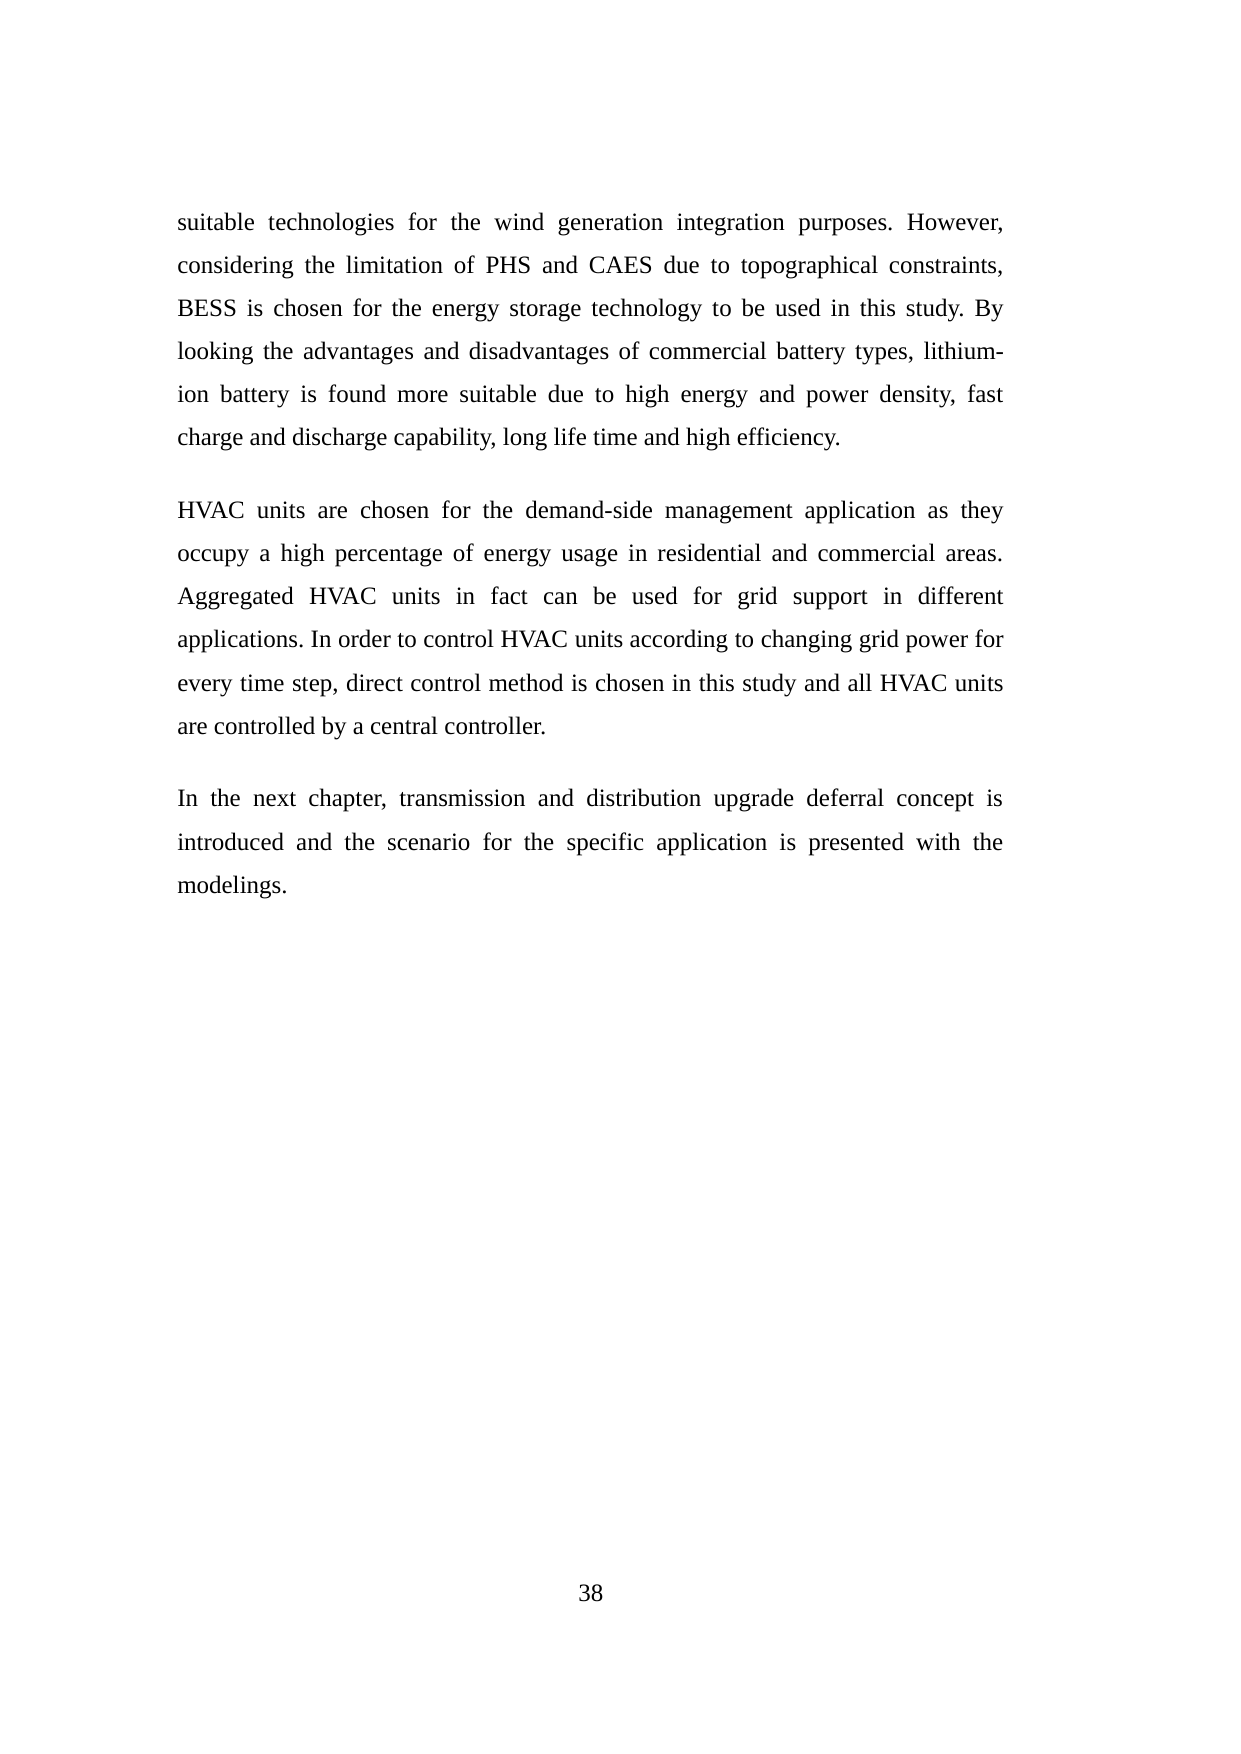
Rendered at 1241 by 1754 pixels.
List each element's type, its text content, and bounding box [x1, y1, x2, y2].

text HVAC units are chosen for the demand-side management application as they occupy a high percentage of energy usage in residential and commercial areas. Aggregated HVAC units in fact can be used for grid support in different applications. In order to control HVAC units according to changing grid power for every time step, direct control method is chosen in this study and all HVAC units are controlled by a central controller. [177, 495, 1004, 739]
text In the next chapter, transmission and distribution upgrade deferral concept is introduced and the scenario for the specific application is presented with the modelings. [177, 783, 1004, 898]
text suitable technologies for the wind generation integration purposes. However, considering the limitation of PHS and CAES due to topographical constraints, BESS is chosen for the energy storage technology to be used in this study. By looking the advantages and disadvantages of commercial battery types, lithium-ion battery is found more suitable due to high energy and power density, fast charge and discharge capability, long life time and high efficiency. [177, 207, 1004, 451]
